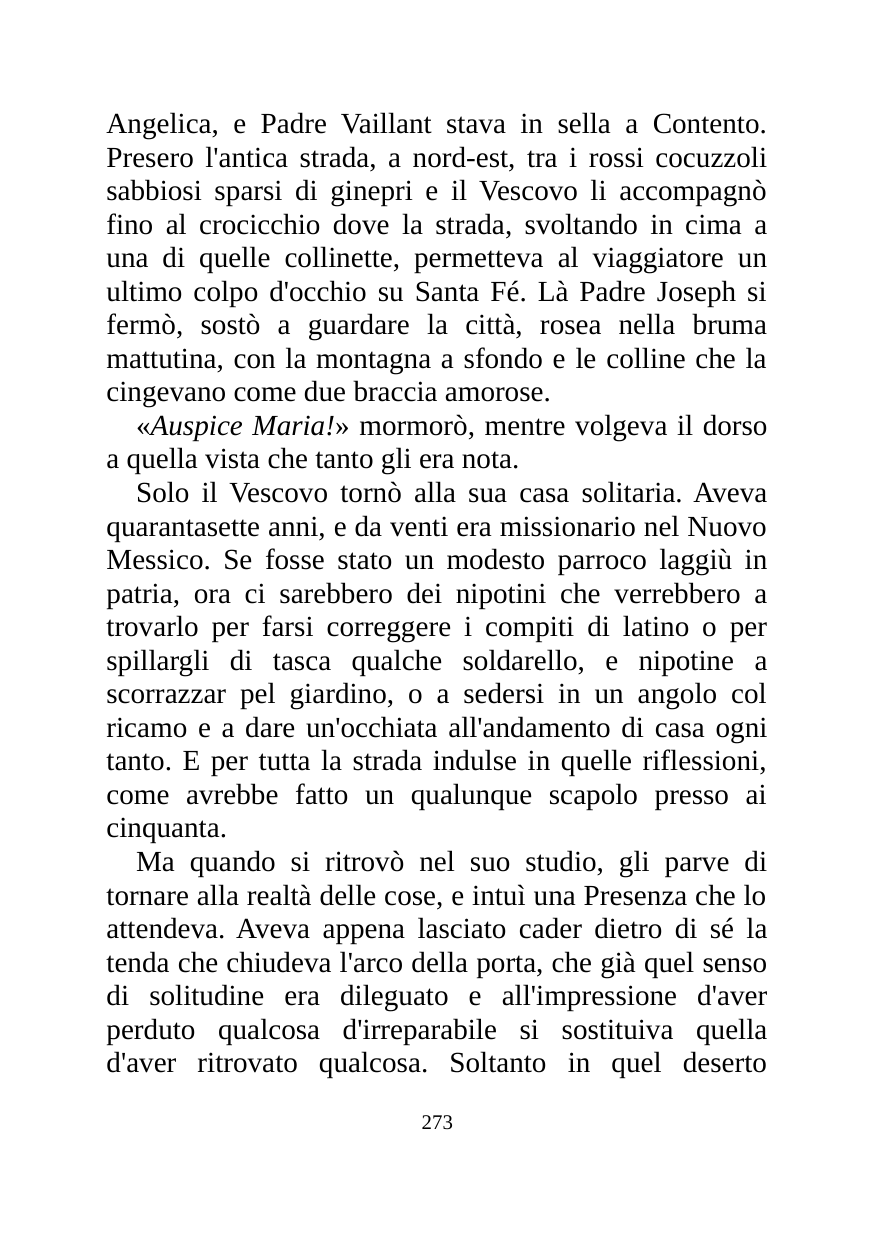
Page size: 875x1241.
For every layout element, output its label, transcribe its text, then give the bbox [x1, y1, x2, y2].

text Angelica, e Padre Vaillant stava in sella a Contento. Presero l'antica strada, a nord-est, tra i rossi cocuzzoli sabbiosi sparsi di ginepri e il Vescovo li accompagnò fino al crocicchio dove la strada, svoltando in cima a una di quelle collinette, permetteva al viaggiatore un ultimo colpo d'occhio su Santa Fé. Là Padre Joseph si fermò, sostò a guardare la città, rosea nella bruma mattutina, con la montagna a sfondo e le colline che la cingevano come due braccia amorose. [106, 106, 768, 408]
text Solo il Vescovo tornò alla sua casa solitaria. Aveva quarantasette anni, e da venti era missionario nel Nuovo Messico. Se fosse stato un modesto parroco laggiù in patria, ora ci sarebbero dei nipotini che verrebbero a trovarlo per farsi correggere i compiti di latino o per spillargli di tasca qualche soldarello, e nipotine a scorrazzar pel giardino, o a sedersi in un angolo col ricamo e a dare un'occhiata all'andamento di casa ogni tanto. E per tutta la strada indulse in quelle riflessioni, come avrebbe fatto un qualunque scapolo presso ai cinquanta. [106, 475, 768, 844]
text Ma quando si ritrovò nel suo studio, gli parve di tornare alla realtà delle cose, e intuì una Presenza che lo attendeva. Aveva appena lasciato cader dietro di sé la tenda che chiudeva l'arco della porta, che già quel senso di solitudine era dileguato e all'impressione d'aver perduto qualcosa d'irreparabile si sostituiva quella d'aver ritrovato qualcosa. Soltanto in quel deserto [106, 844, 768, 1079]
text «Auspice Maria!» mormorò, mentre volgeva il dorso a quella vista che tanto gli era nota. [106, 408, 768, 475]
